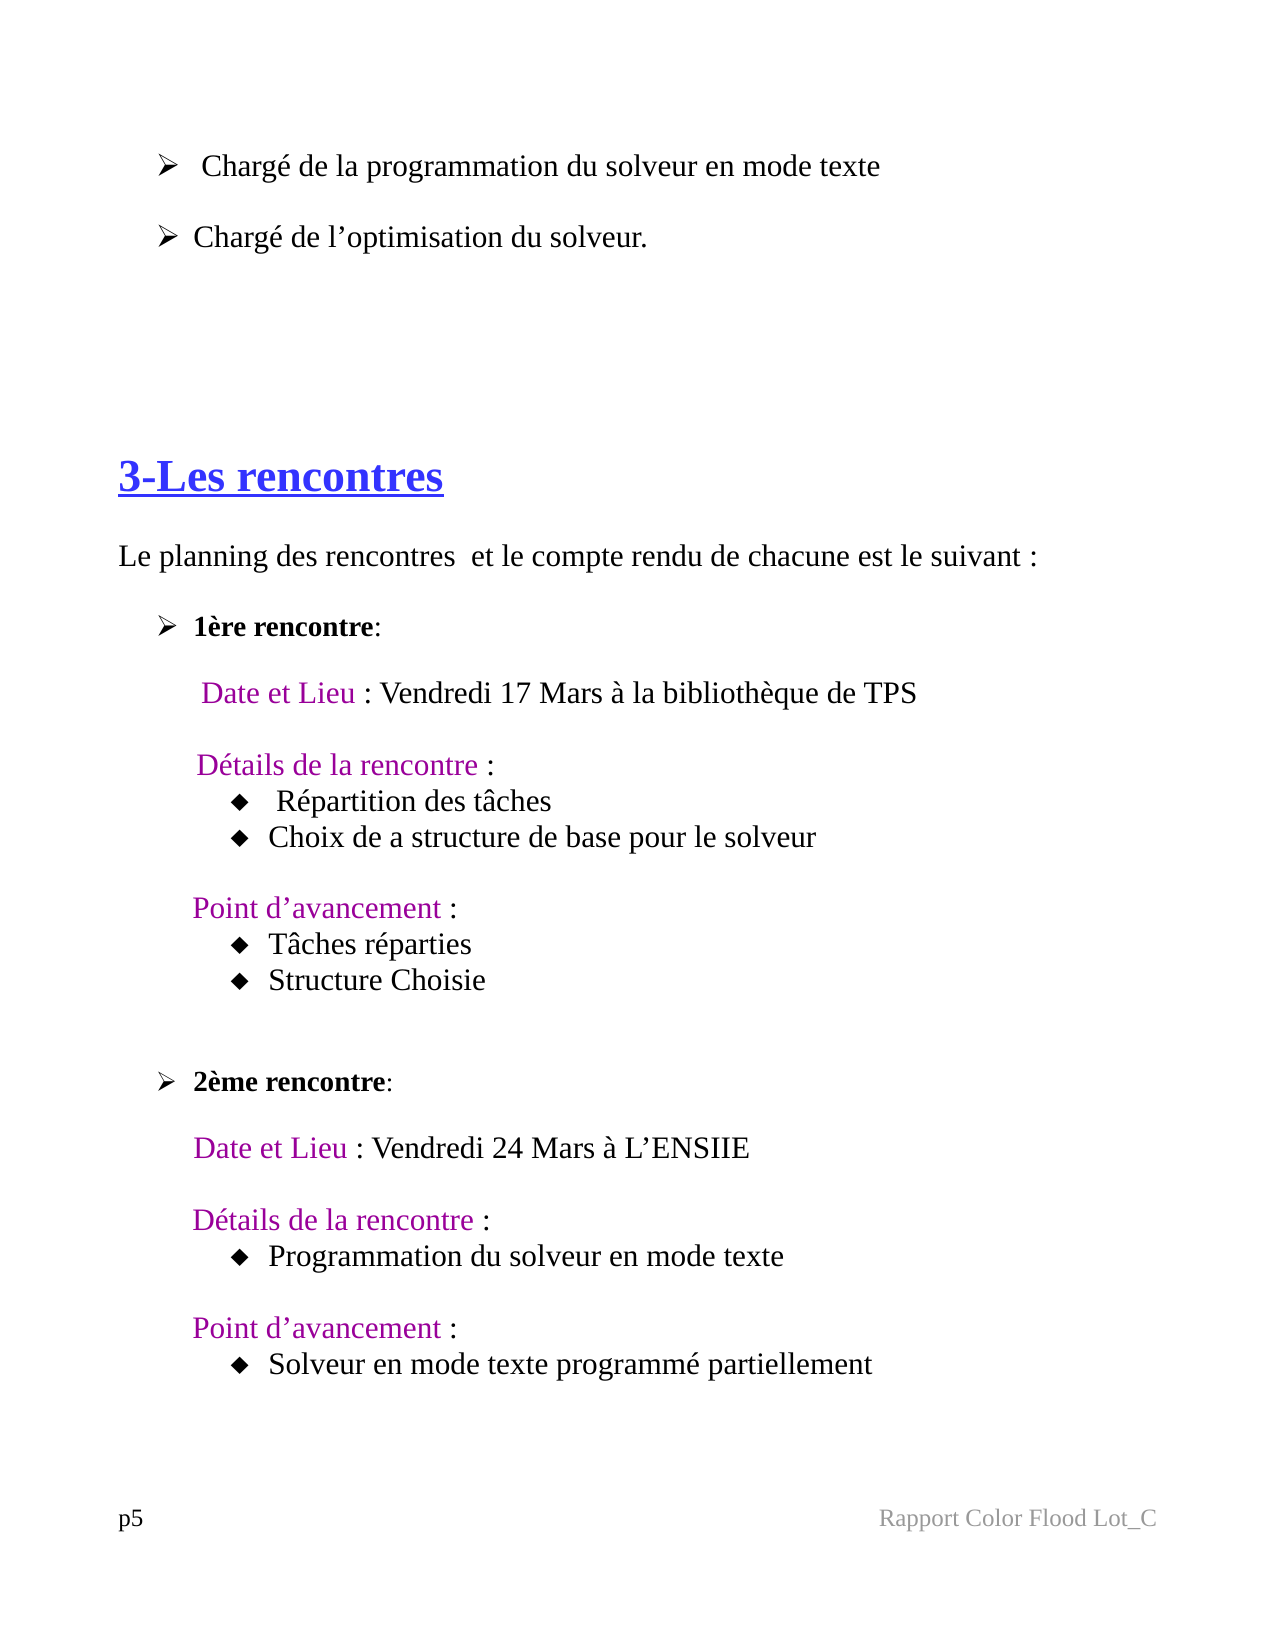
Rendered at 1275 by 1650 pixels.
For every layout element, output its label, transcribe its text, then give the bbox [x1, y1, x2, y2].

text 3-Les rencontres [118, 449, 1157, 501]
text Point d’avancement : [118, 1309, 1157, 1345]
text Détails de la rencontre : [118, 746, 1157, 782]
list 2ème rencontre: [156, 1064, 1157, 1098]
list Choix de a structure de base pour le solveur [231, 818, 1157, 854]
list Chargé de l’optimisation du solveur. [156, 219, 1157, 255]
list Tâches réparties [231, 926, 1157, 962]
list Date et Lieu : Vendredi 24 Mars à L’ENSIIE [156, 1129, 1157, 1165]
text Le planning des rencontres et le compte rendu de chacune est le suivant : [118, 537, 1157, 573]
text Détails de la rencontre : [118, 1201, 1157, 1237]
list Structure Choisie [231, 962, 1157, 997]
list 1ère rencontre: [156, 609, 1157, 643]
text Point d’avancement : [118, 890, 1157, 926]
list Programmation du solveur en mode texte [231, 1237, 1157, 1273]
list Date et Lieu : Vendredi 17 Mars à la bibliothèque de TPS [156, 674, 1157, 710]
list Solveur en mode texte programmé partiellement [231, 1345, 1157, 1381]
list Répartition des tâches [231, 782, 1157, 818]
list Chargé de la programmation du solveur en mode texte [156, 147, 1157, 183]
